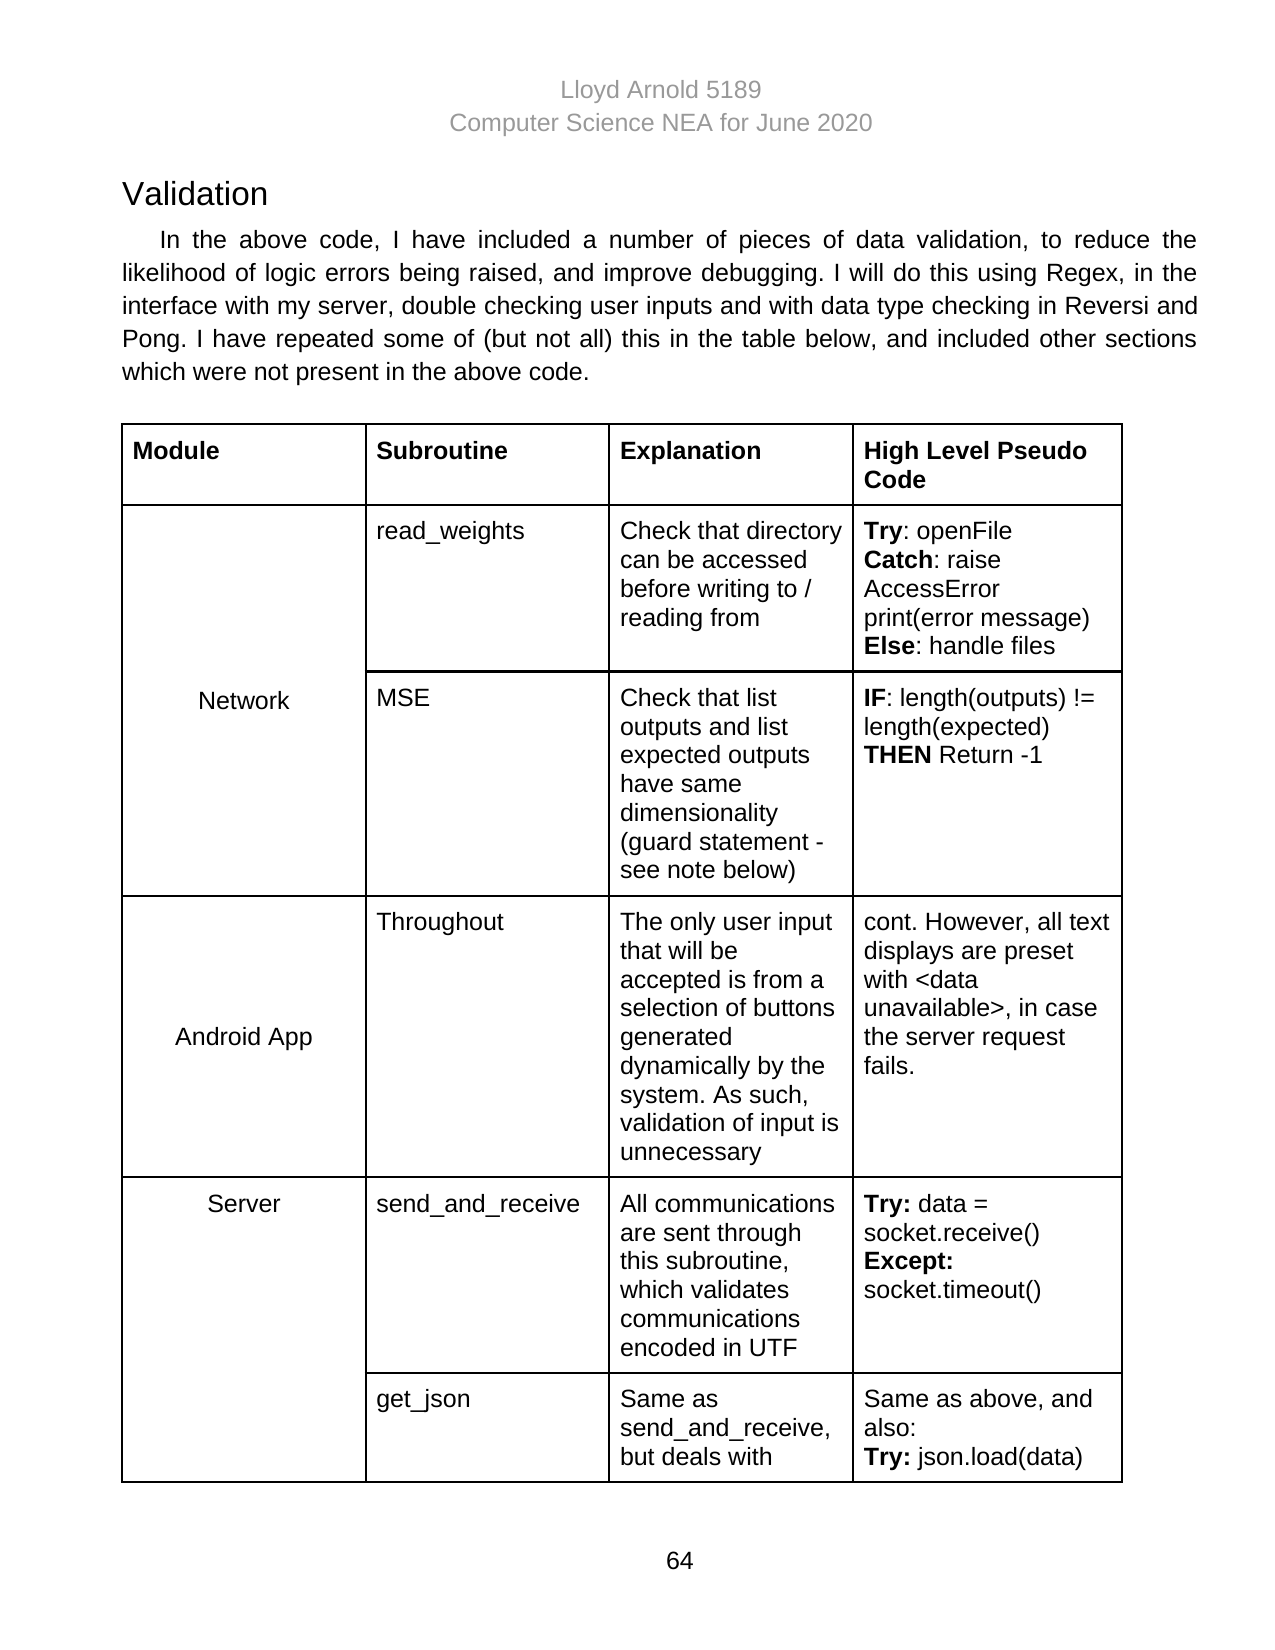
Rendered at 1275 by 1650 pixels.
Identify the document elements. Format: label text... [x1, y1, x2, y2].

table_cell Try: data = socket.receive() Except: socket.timeout() [854, 1178, 1121, 1372]
table_cell send_and_receive [367, 1178, 608, 1372]
table_cell get_json [367, 1374, 608, 1481]
table_cell All communications are sent through this subroutine, which validates communications encoded in UTF [610, 1178, 852, 1372]
table_cell Try: openFile Catch: raise AccessError print(error message) Else: handle files [854, 506, 1121, 670]
table_cell Server [123, 1178, 365, 1481]
table_header Explanation [610, 425, 852, 504]
table_cell Check that list outputs and list expected outputs have same dimensionality (guard statement - see note below) [610, 673, 852, 894]
table_cell Same as send_and_receive, but deals with [610, 1374, 852, 1481]
table_cell MSE [367, 673, 608, 894]
subtitle Validation [122, 174, 1200, 213]
table_header Subroutine [367, 425, 608, 504]
table_cell Same as above, and also: Try: json.load(data) [854, 1374, 1121, 1481]
text In the above code, I have included a number of pieces of data validation, to reduce the likelihood of logic errors being raised, and improve debugging. I will do this using Regex, in the interface with my server, double checking user inputs and with data type checking in Reversi and Pong. I have repeated some of (but not all) this in the table below, and included other sections which were not present in the above code. [122, 225, 1200, 386]
table_cell Network [123, 506, 365, 894]
table_cell Check that directory can be accessed before writing to / reading from [610, 506, 852, 670]
table_cell cont. However, all text displays are preset with <data unavailable>, in case the server request fails. [854, 897, 1121, 1176]
table_cell IF: length(outputs) != length(expected) THEN Return -1 [854, 673, 1121, 894]
table_cell read_weights [367, 506, 608, 670]
table_cell Throughout [367, 897, 608, 1176]
table_header High Level Pseudo Code [854, 425, 1121, 504]
table_cell Android App [123, 897, 365, 1176]
table_cell The only user input that will be accepted is from a selection of buttons generated dynamically by the system. As such, validation of input is unnecessary [610, 897, 852, 1176]
table_header Module [123, 425, 365, 504]
